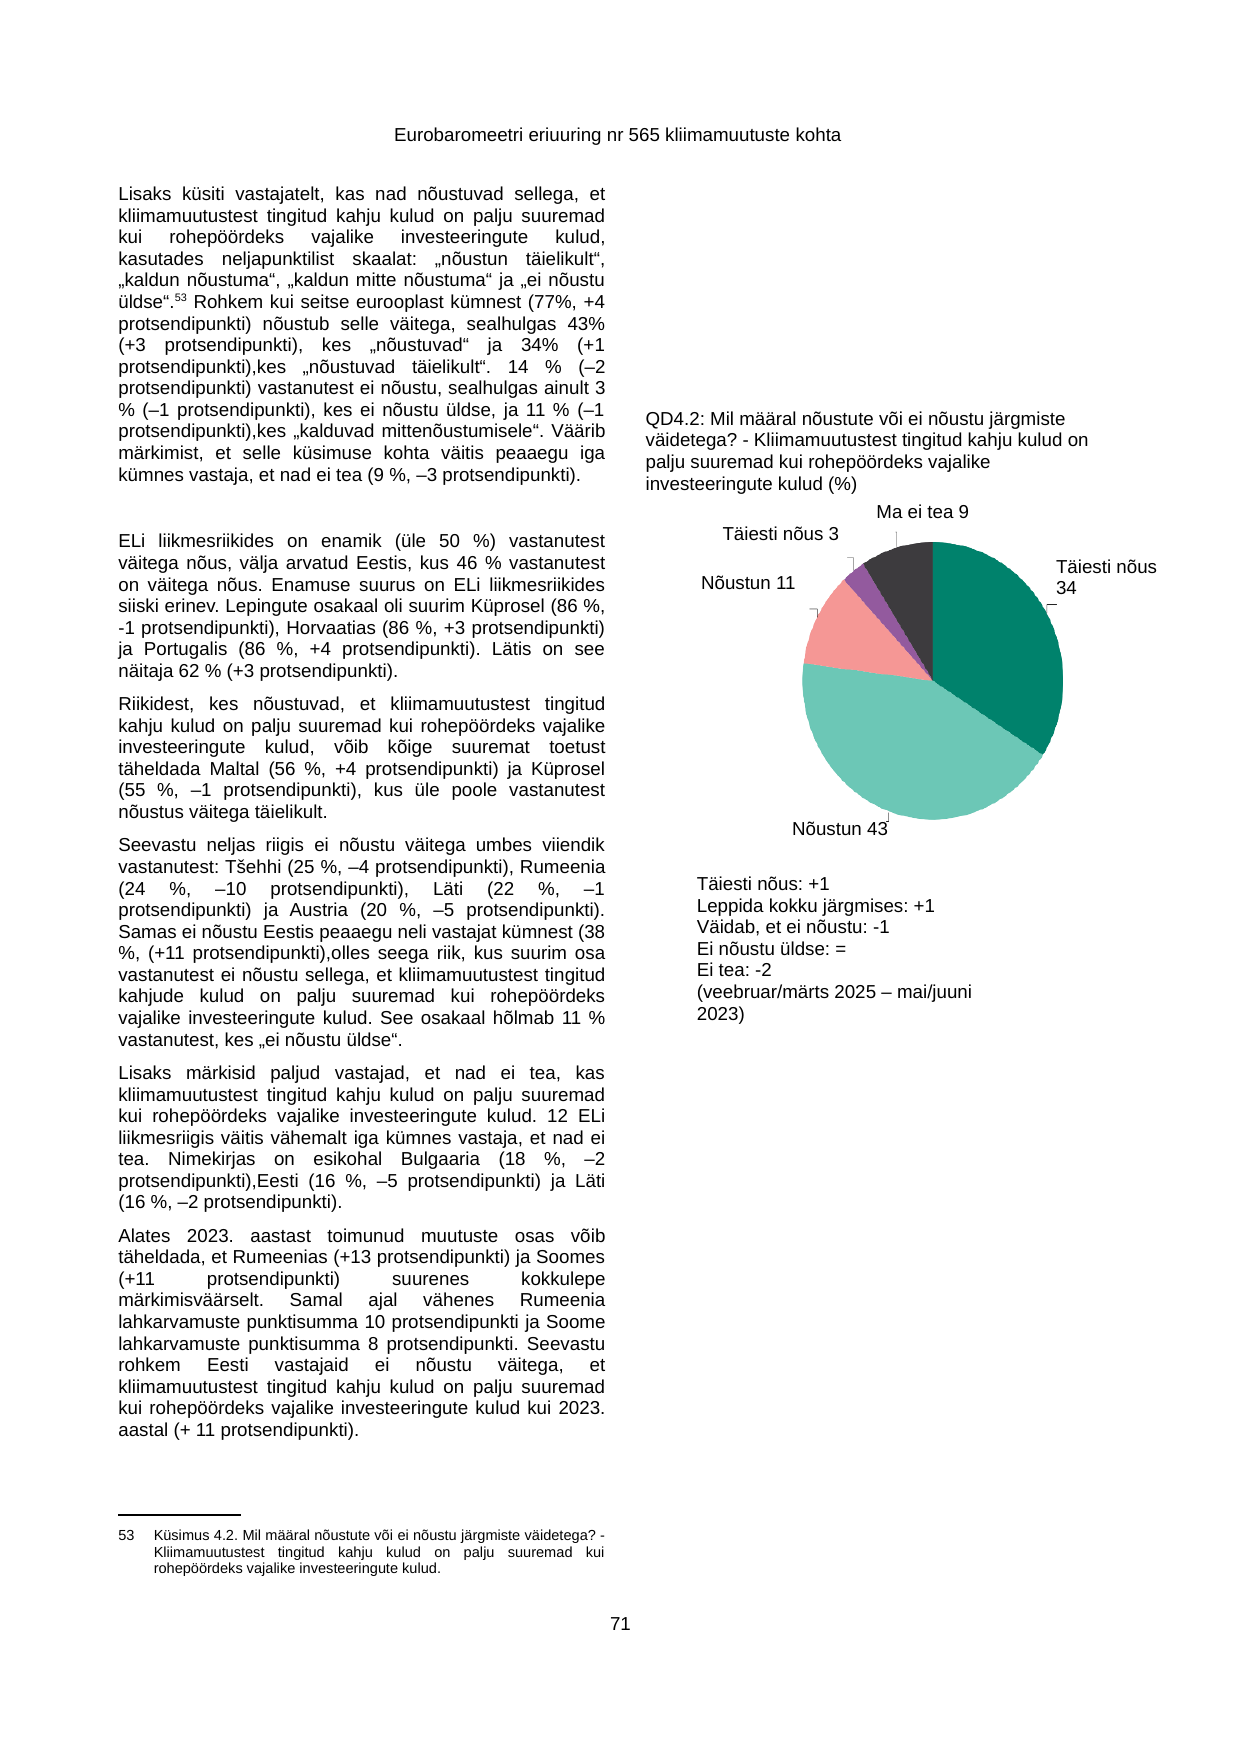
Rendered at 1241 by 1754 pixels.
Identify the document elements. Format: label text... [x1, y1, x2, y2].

text Lisaks märkisid paljud vastajad, et nad ei tea, kas kliimamuutustest tingitud kahju kulud on palju suuremad kui rohepöördeks vajalike investeeringute kulud. 12 ELi liikmesriigis väitis vähemalt iga kümnes vastaja, et nad ei tea. Nimekirjas on esikohal Bulgaaria (18 %, –2 protsendipunkti),Eesti (16 %, –5 protsendipunkti) ja Läti (16 %, –2 protsendipunkti). [118, 1062, 605, 1213]
text Alates 2023. aastast toimunud muutuste osas võib täheldada, et Rumeenias (+13 protsendipunkti) ja Soomes (+11 protsendipunkti) suurenes kokkulepe märkimisväärselt. Samal ajal vähenes Rumeenia lahkarvamuste punktisumma 10 protsendipunkti ja Soome lahkarvamuste punktisumma 8 protsendipunkti. Seevastu rohkem Eesti vastajaid ei nõustu väitega, et kliimamuutustest tingitud kahju kulud on palju suuremad kui rohepöördeks vajalike investeeringute kulud kui 2023. aastal (+ 11 protsendipunkti). [118, 1224, 605, 1440]
picture [794, 529, 1066, 832]
text Lisaks küsiti vastajatelt, kas nad nõustuvad sellega, et kliimamuutustest tingitud kahju kulud on palju suuremad kui rohepöördeks vajalike investeeringute kulud, kasutades neljapunktilist skaalat: „nõustun täielikult“, „kaldun nõustuma“, „kaldun mitte nõustuma“ ja „ei nõustu üldse“. Rohkem kui seitse eurooplast kümnest (77%, +4 protsendipunkti) nõustub selle väitega, sealhulgas 43% (+3 protsendipunkti), kes „nõustuvad“ ja 34% (+1 protsendipunkti),kes „nõustuvad täielikult“. 14 % (–2 protsendipunkti) vastanutest ei nõustu, sealhulgas ainult 3 % (–1 protsendipunkti), kes ei nõustu üldse, ja 11 % (–1 protsendipunkti),kes „kalduvad mittenõustumisele“. Väärib märkimist, et selle küsimuse kohta väitis peaaegu iga kümnes vastaja, et nad ei tea (9 %, –3 protsendipunkti). [118, 183, 605, 485]
text Seevastu neljas riigis ei nõustu väitega umbes viiendik vastanutest: Tšehhi (25 %, –4 protsendipunkti), Rumeenia (24 %, –10 protsendipunkti), Läti (22 %, –1 protsendipunkti) ja Austria (20 %, –5 protsendipunkti). Samas ei nõustu Eestis peaaegu neli vastajat kümnest (38 %, (+11 protsendipunkti),olles seega riik, kus suurim osa vastanutest ei nõustu sellega, et kliimamuutustest tingitud kahjude kulud on palju suuremad kui rohepöördeks vajalike investeeringute kulud. See osakaal hõlmab 11 % vastanutest, kes „ei nõustu üldse“. [118, 834, 605, 1050]
picture [796, 531, 801, 539]
text ELi liikmesriikides on enamik (üle 50 %) vastanutest väitega nõus, välja arvatud Eestis, kus 46 % vastanutest on väitega nõus. Enamuse suurus on ELi liikmesriikides siiski erinev. Lepingute osakaal oli suurim Küprosel (86 %, -1 protsendipunkti), Horvaatias (86 %, +3 protsendipunkti) ja Portugalis (86 %, +4 protsendipunkti). Lätis on see näitaja 62 % (+3 protsendipunkti). [118, 530, 605, 681]
text Riikidest, kes nõustuvad, et kliimamuutustest tingitud kahju kulud on palju suuremad kui rohepöördeks vajalike investeeringute kulud, võib kõige suuremat toetust täheldada Maltal (56 %, +4 protsendipunkti) ja Küprosel (55 %, –1 protsendipunkti), kus üle poole vastanutest nõustus väitega täielikult. [118, 693, 605, 822]
text Küsimus 4.2. Mil määral nõustute või ei nõustu järgmiste väidetega? - Kliimamuutustest tingitud kahju kulud on palju suuremad kui rohepöördeks vajalike investeeringute kulud. [118, 1527, 605, 1577]
